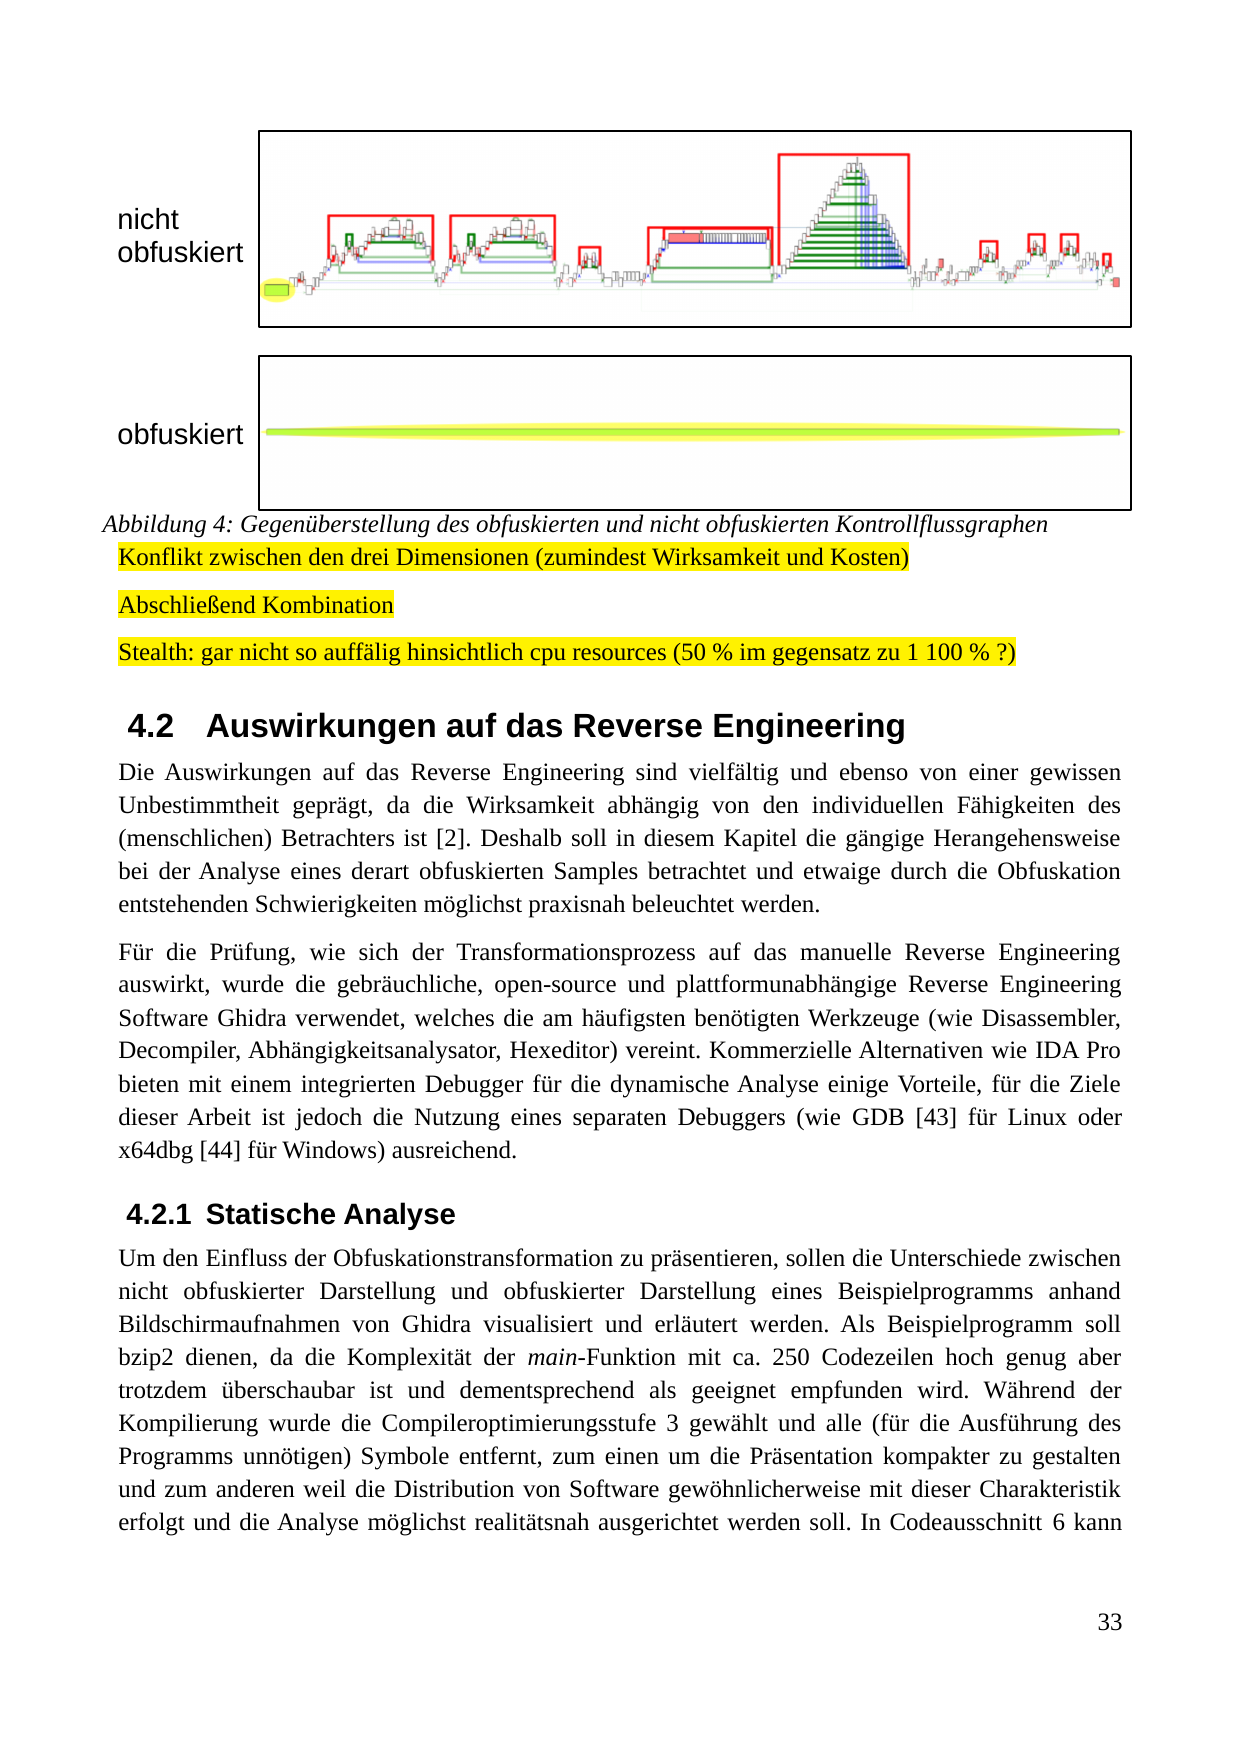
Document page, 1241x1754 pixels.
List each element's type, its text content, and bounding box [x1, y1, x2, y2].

text Abschließend Kombination [118, 590, 1122, 618]
picture [260, 132, 1130, 326]
subtitle Statische Analyse [118, 1197, 1122, 1231]
picture [261, 357, 1130, 509]
subtitle Auswirkungen auf das Reverse Engineering [118, 706, 1122, 744]
text Um den Einfluss der Obfuskationstransformation zu präsentieren, sollen die Unterschiede zwischen nicht obfuskierter Darstellung und obfuskierter Darstellung eines Beispielprogramms anhand Bildschirmaufnahmen von Ghidra visualisiert und erläutert werden. Als Beispielprogramm soll bzip2 dienen, da die Komplexität der main-Funktion mit ca. 250 Codezeilen hoch genug aber trotzdem überschaubar ist und dementsprechend als geeignet empfunden wird. Während der Kompilierung wurde die Compileroptimierungsstufe 3 gewählt und alle (für die Ausführung des Programms unnötigen) Symbole entfernt, zum einen um die Präsentation kompakter zu gestalten und zum anderen weil die Distribution von Software gewöhnlicherweise mit dieser Charakteristik erfolgt und die Analyse möglichst realitätsnah ausgerichtet werden soll. In Codeausschnitt 6 kann [118, 1243, 1122, 1536]
text Stealth: gar nicht so auffälig hinsichtlich cpu resources (50 % im gegensatz zu 1 100 % ?) [118, 637, 1122, 666]
text Abbildung 4: Gegenüberstellung des obfuskierten und nicht obfuskierten Kontrollflussgraphen [102, 132, 1140, 538]
text Die Auswirkungen auf das Reverse Engineering sind vielfältig und ebenso von einer gewissen Unbestimmtheit geprägt, da die Wirksamkeit abhängig von den individuellen Fähigkeiten des (menschlichen) Betrachters ist [2]. Deshalb soll in diesem Kapitel die gängige Herangehensweise bei der Analyse eines derart obfuskierten Samples betrachtet und etwaige durch die Obfuskation entstehenden Schwierigkeiten möglichst praxisnah beleuchtet werden. [118, 757, 1122, 918]
text Konflikt zwischen den drei Dimensionen (zumindest Wirksamkeit und Kosten) [118, 538, 1122, 571]
text Für die Prüfung, wie sich der Transformationsprozess auf das manuelle Reverse Engineering auswirkt, wurde die gebräuchliche, open-source und plattformunabhängige Reverse Engineering Software Ghidra verwendet, welches die am häufigsten benötigten Werkzeuge (wie Disassembler, Decompiler, Abhängigkeitsanalysator, Hexeditor) vereint. Kommerzielle Alternativen wie IDA Pro bieten mit einem integrierten Debugger für die dynamische Analyse einige Vorteile, für die Ziele dieser Arbeit ist jedoch die Nutzung eines separaten Debuggers (wie GDB [43] für Linux oder x64dbg [44] für Windows) ausreichend. [118, 937, 1122, 1163]
